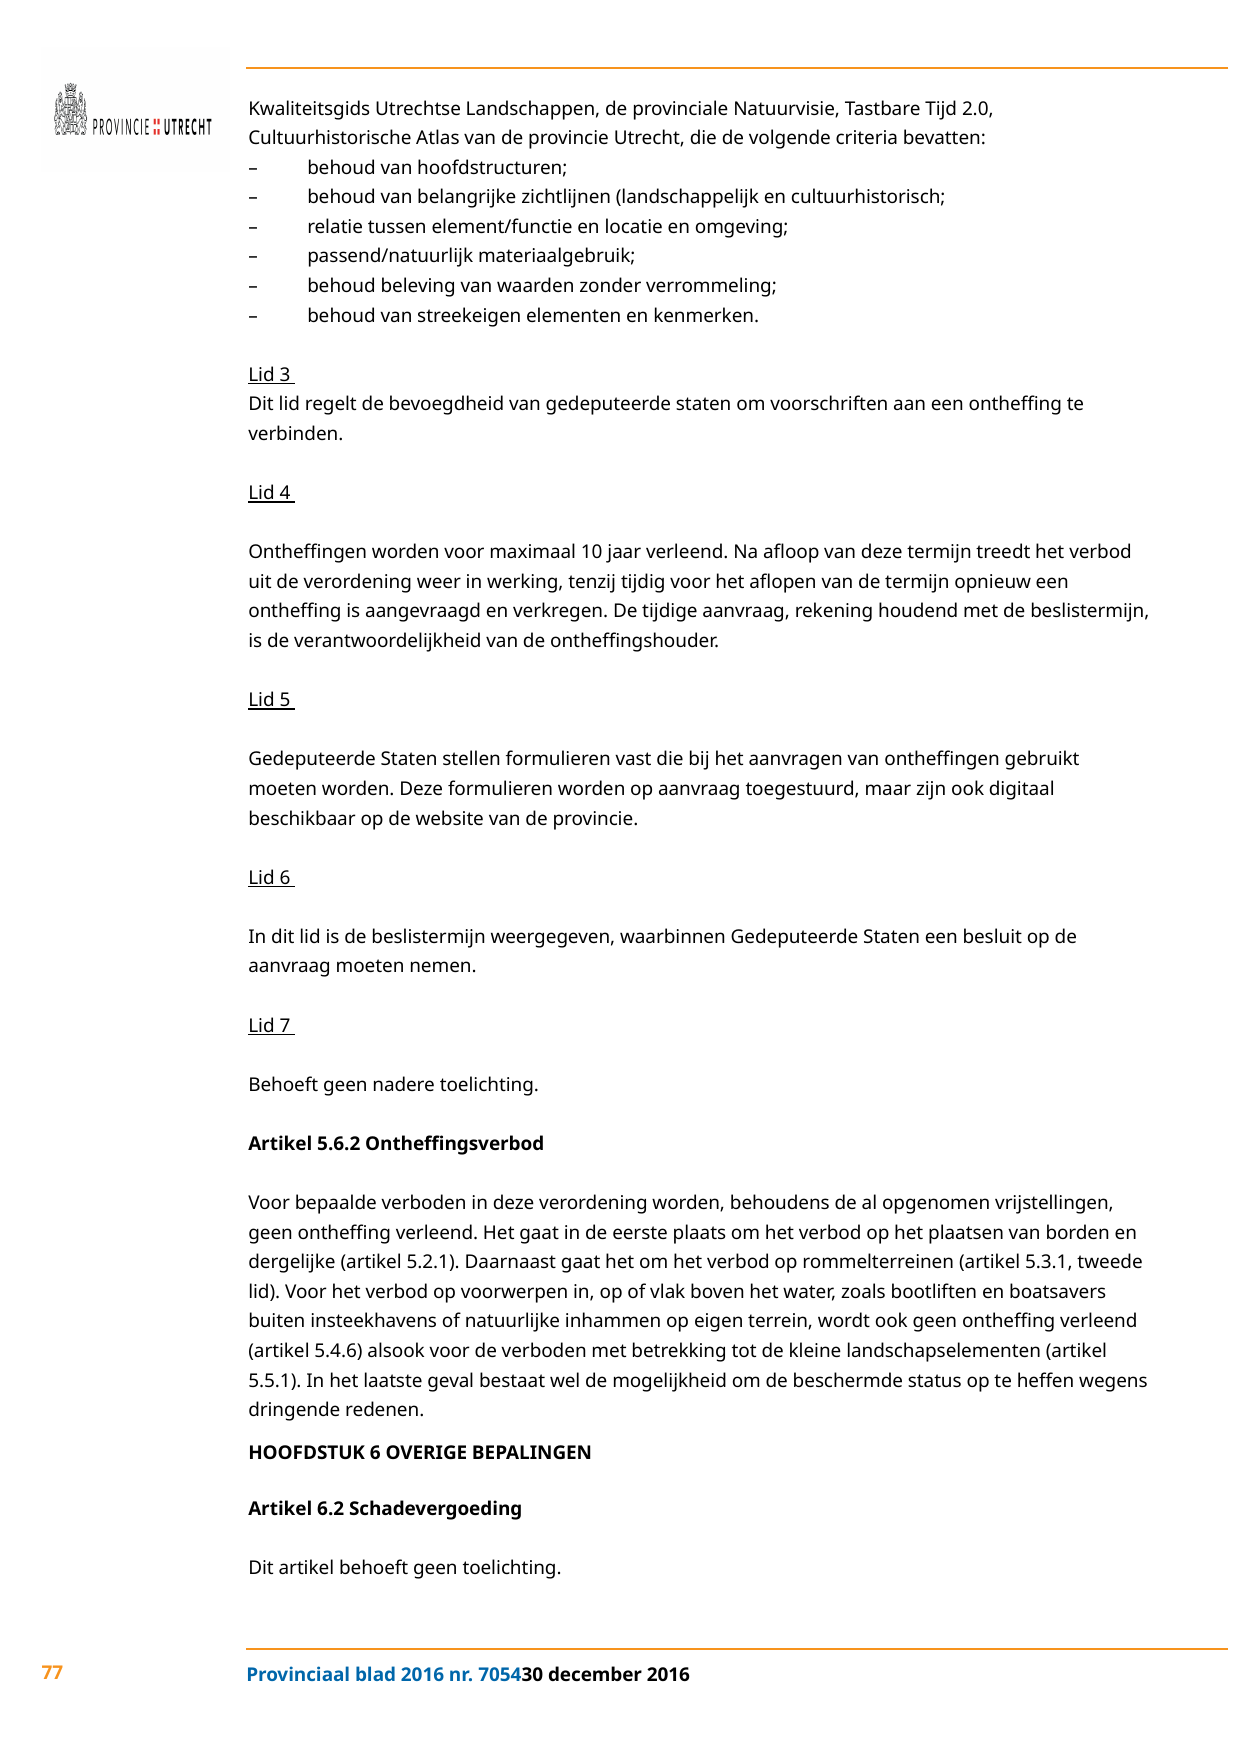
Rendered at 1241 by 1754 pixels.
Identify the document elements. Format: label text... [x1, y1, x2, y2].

text Lid 7 [248, 1012, 1152, 1038]
text In dit lid is de beslistermijn weergegeven, waarbinnen Gedeputeerde Staten een besluit op de aanvraag moeten nemen. [248, 923, 1152, 978]
text Lid 5 [248, 686, 1152, 712]
text Voor bepaalde verboden in deze verordening worden, behoudens de al opgenomen vrijstellingen, geen ontheffing verleend. Het gaat in de eerste plaats om het verbod op het plaatsen van borden en dergelijke (artikel 5.2.1). Daarnaast gaat het om het verbod op rommelterreinen (artikel 5.3.1, tweede lid). Voor het verbod op voorwerpen in, op of vlak boven het water, zoals bootliften en boatsavers buiten insteekhavens of natuurlijke inhammen op eigen terrein, wordt ook geen ontheffing verleend (artikel 5.4.6) alsook voor de verboden met betrekking tot de kleine landschapselementen (artikel 5.5.1). In het laatste geval bestaat wel de mogelijkheid om de beschermde status op te heffen wegens dringende redenen. [248, 1189, 1152, 1422]
list behoud van hoofdstructuren; [248, 154, 1152, 180]
text Dit lid regelt de bevoegdheid van gedeputeerde staten om voorschriften aan een ontheffing te verbinden. [248, 391, 1152, 446]
text Dit artikel behoeft geen toelichting. [248, 1554, 1152, 1580]
text Artikel 5.6.2 Ontheffingsverbod [248, 1130, 1152, 1156]
text Lid 6 [248, 864, 1152, 890]
list behoud van streekeigen elementen en kenmerken. [248, 302, 1152, 328]
text Lid 3 [248, 361, 1152, 387]
list behoud van belangrijke zichtlijnen (landschappelijk en cultuurhistorisch; [248, 183, 1152, 209]
text Gedeputeerde Staten stellen formulieren vast die bij het aanvragen van ontheffingen gebruikt moeten worden. Deze formulieren worden op aanvraag toegestuurd, maar zijn ook digitaal beschikbaar op de website van de provincie. [248, 746, 1152, 831]
list passend/natuurlijk materiaalgebruik; [248, 243, 1152, 268]
text Ontheffingen worden voor maximaal 10 jaar verleend. Na afloop van deze termijn treedt het verbod uit de verordening weer in werking, tenzij tijdig voor het aflopen van de termijn opnieuw een ontheffing is aangevraagd en verkregen. De tijdige aanvraag, rekening houdend met de beslistermijn, is de verantwoordelijkheid van de ontheffingshouder. [248, 538, 1152, 653]
list relatie tussen element/functie en locatie en omgeving; [248, 213, 1152, 239]
list behoud beleving van waarden zonder verrommeling; [248, 272, 1152, 298]
picture [41, 47, 231, 172]
text HOOFDSTUK 6 OVERIGE BEPALINGEN [248, 1439, 1152, 1465]
text Behoeft geen nadere toelichting. [248, 1071, 1152, 1097]
text Artikel 6.2 Schadevergoeding [248, 1495, 1152, 1521]
text Kwaliteitsgids Utrechtse Landschappen, de provinciale Natuurvisie, Tastbare Tijd 2.0, Cultuurhistorische Atlas van de provincie Utrecht, die de volgende criteria bevatten: [248, 95, 1152, 150]
text Lid 4 [248, 479, 1152, 505]
